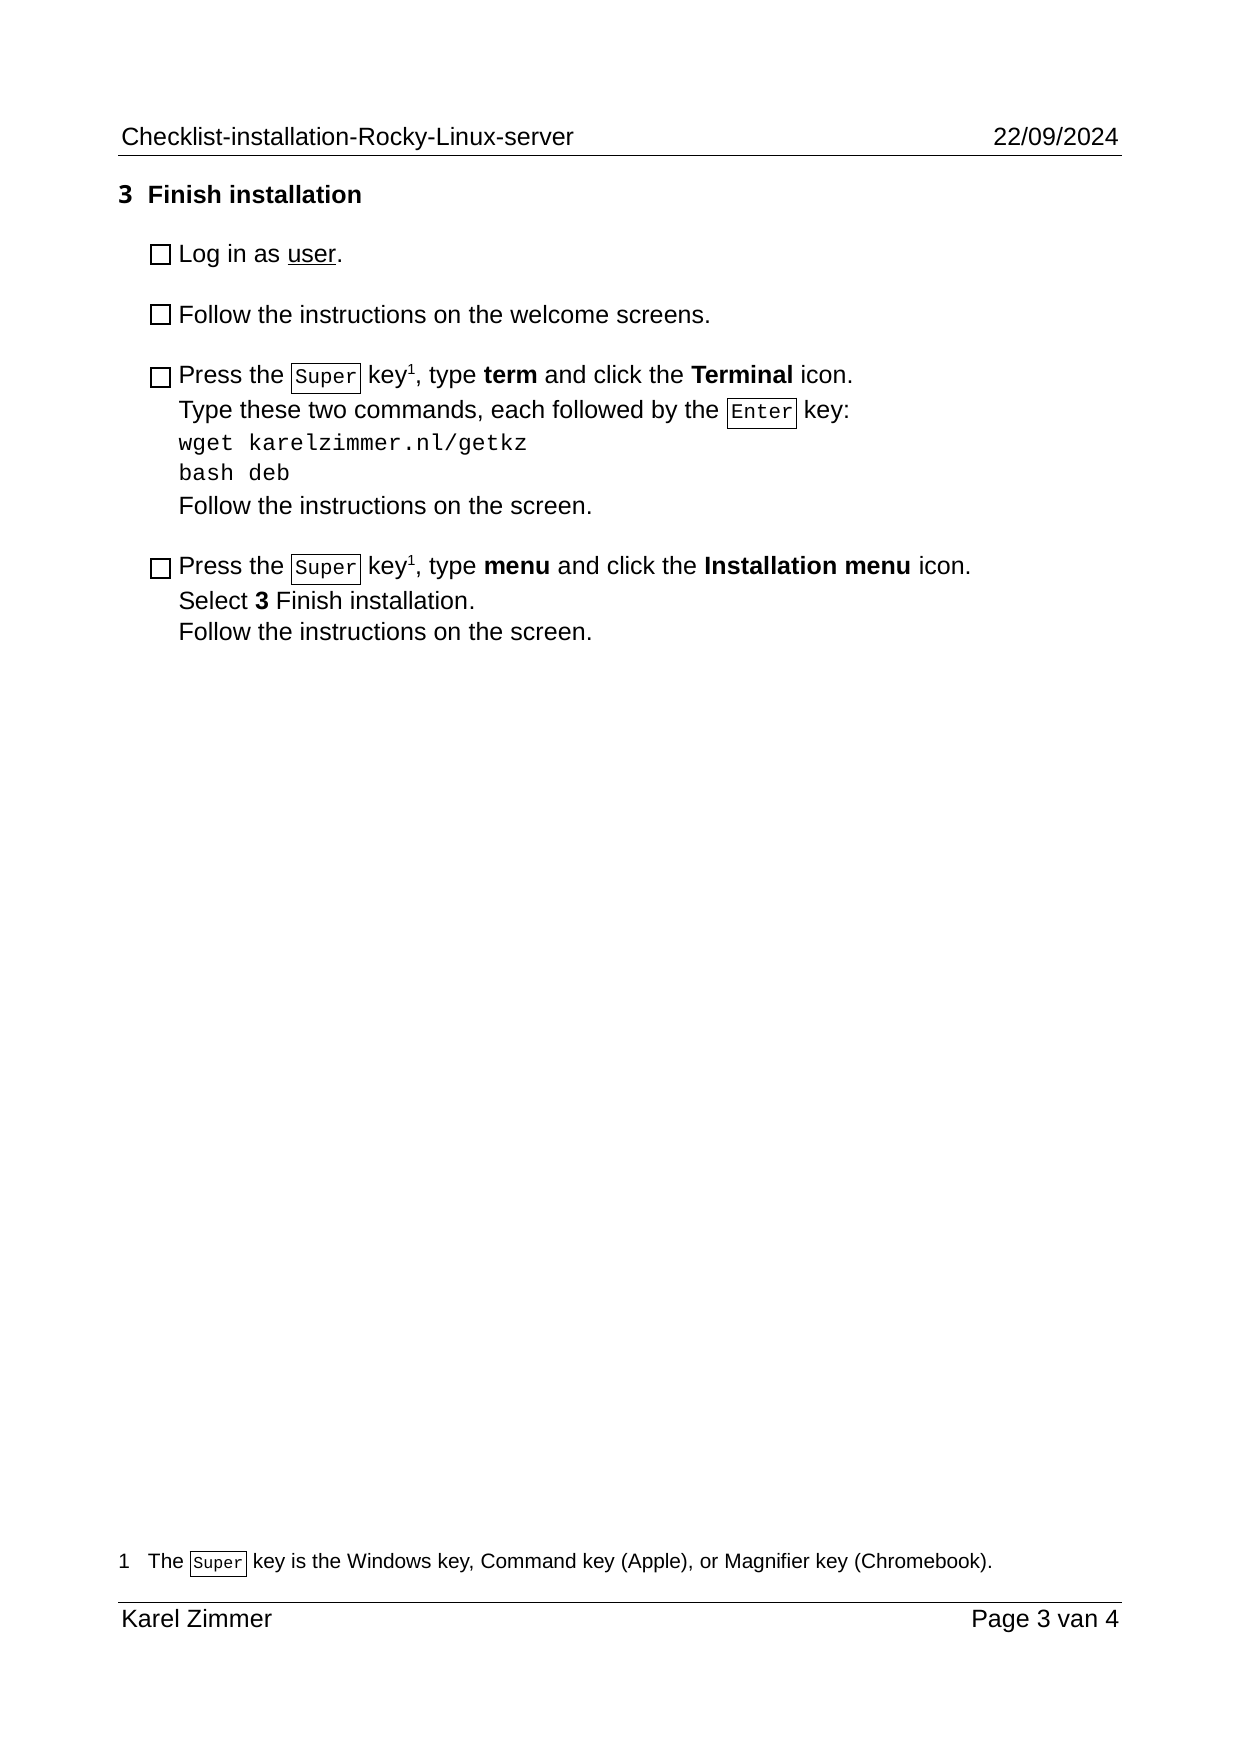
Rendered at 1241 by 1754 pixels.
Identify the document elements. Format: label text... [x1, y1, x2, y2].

table_cell [177, 330, 1122, 360]
table_cell [177, 521, 1122, 551]
table_cell [118, 330, 142, 360]
table_cell [142, 330, 177, 360]
table_cell [142, 360, 177, 395]
table_cell bash deb [177, 460, 1122, 491]
table_cell [142, 586, 177, 616]
table_cell [142, 460, 177, 491]
table_cell [142, 551, 177, 586]
table_cell Type these two commands, each followed by the Enter key: [177, 395, 1122, 430]
table_cell [118, 269, 142, 300]
table_cell [118, 395, 142, 430]
table_header [142, 239, 177, 269]
table_cell Follow the instructions on the screen. [177, 616, 1122, 647]
table_cell [118, 586, 142, 616]
table_header [118, 239, 142, 269]
table_cell [142, 395, 177, 430]
table_cell [177, 269, 1122, 300]
table_cell [118, 491, 142, 521]
table_cell wget karelzimmer.nl/getkz [177, 430, 1122, 460]
table_cell [118, 551, 142, 586]
list Finish installation [118, 177, 1122, 211]
table_cell Follow the instructions on the welcome screens. [177, 300, 1122, 330]
table_cell [118, 360, 142, 395]
table_cell Press the Super key1, type menu and click the Installation menu icon. [177, 551, 1122, 586]
table_cell [118, 521, 142, 551]
table_cell [118, 616, 142, 647]
table_cell Follow the instructions on the screen. [177, 491, 1122, 521]
table_cell [142, 491, 177, 521]
table_cell Select 3 Finish installation. [177, 586, 1122, 616]
table_cell [142, 269, 177, 300]
table_cell [118, 430, 142, 460]
table_cell [142, 521, 177, 551]
table_cell [118, 460, 142, 491]
table_cell [142, 616, 177, 647]
table_cell [142, 430, 177, 460]
table_cell Press the Super key, type term and click the Terminal icon. [177, 360, 1122, 395]
table_cell [142, 300, 177, 330]
table_header Log in as USER. [177, 239, 1122, 269]
table_cell [118, 300, 142, 330]
